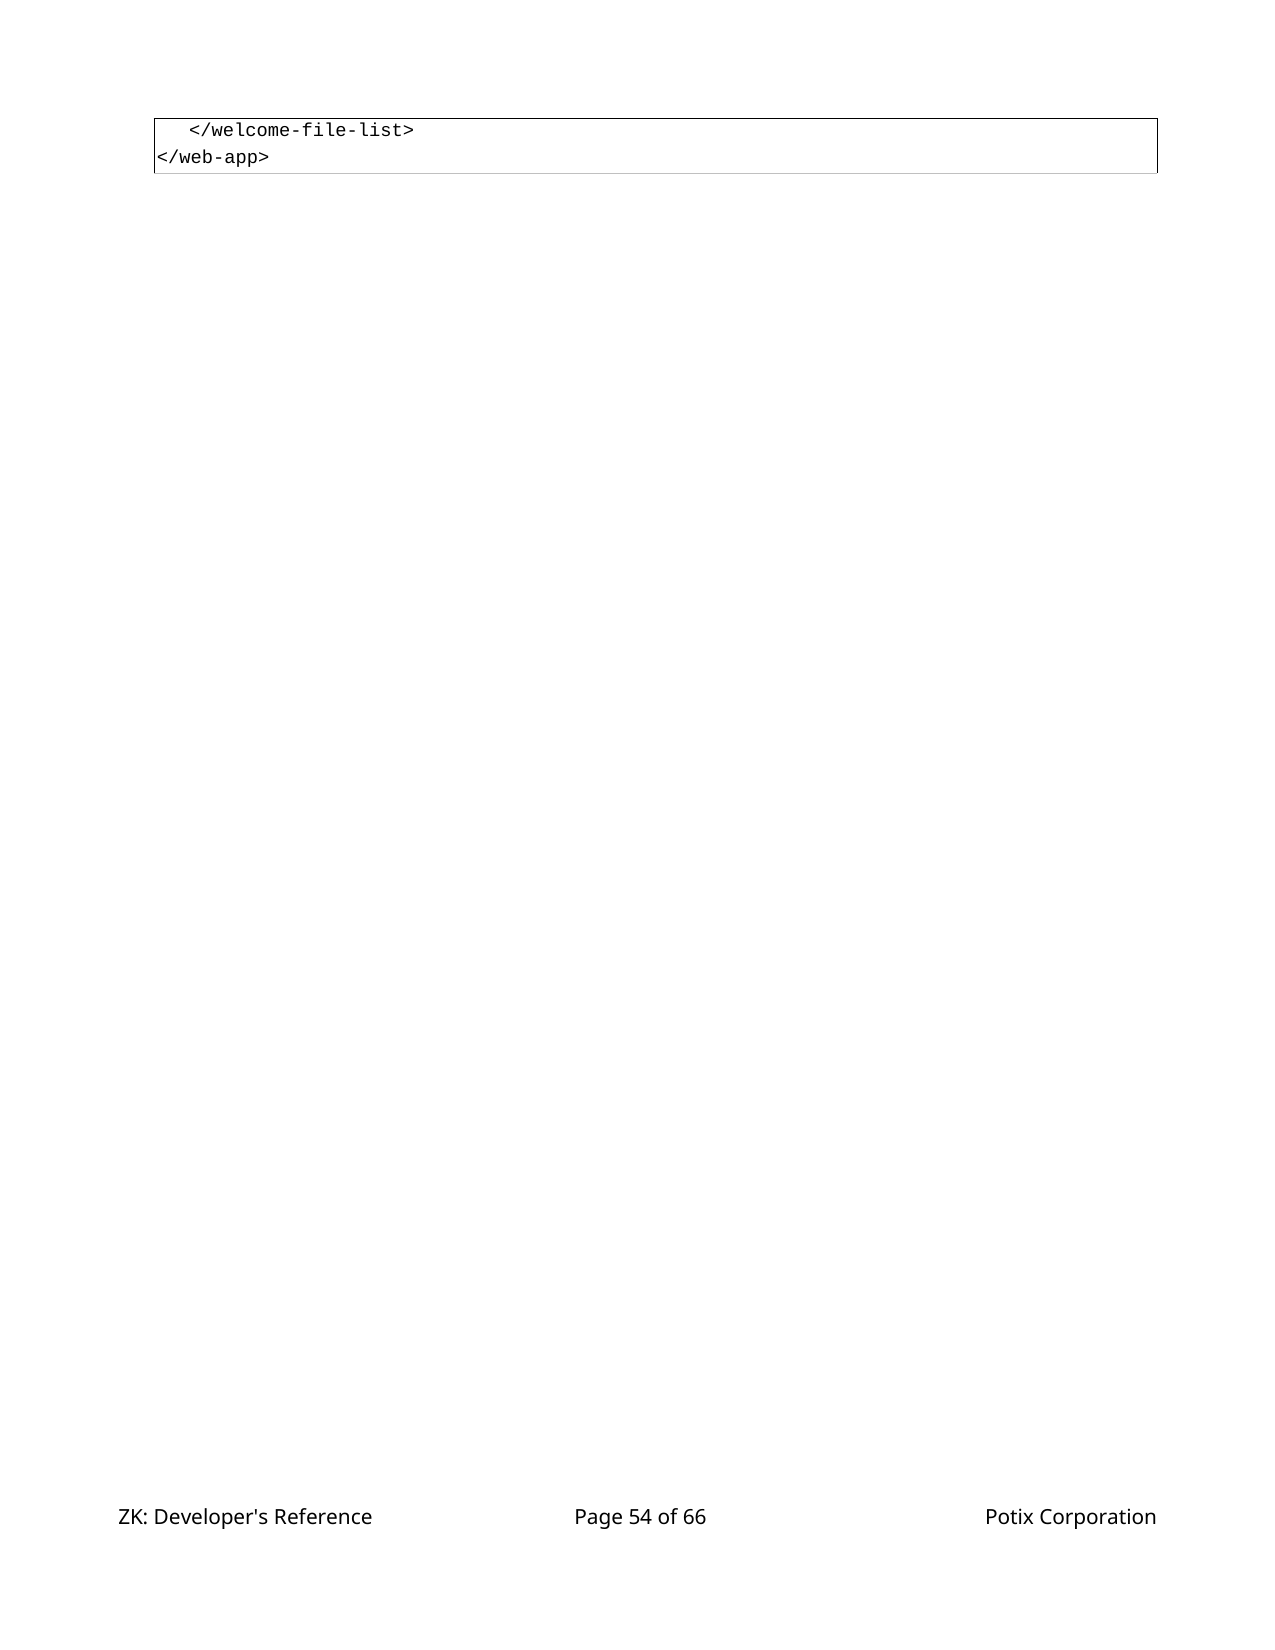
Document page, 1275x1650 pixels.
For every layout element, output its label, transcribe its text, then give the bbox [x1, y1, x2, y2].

text </web-app> [155, 145, 1157, 173]
text </welcome-file-list> [155, 119, 1157, 142]
